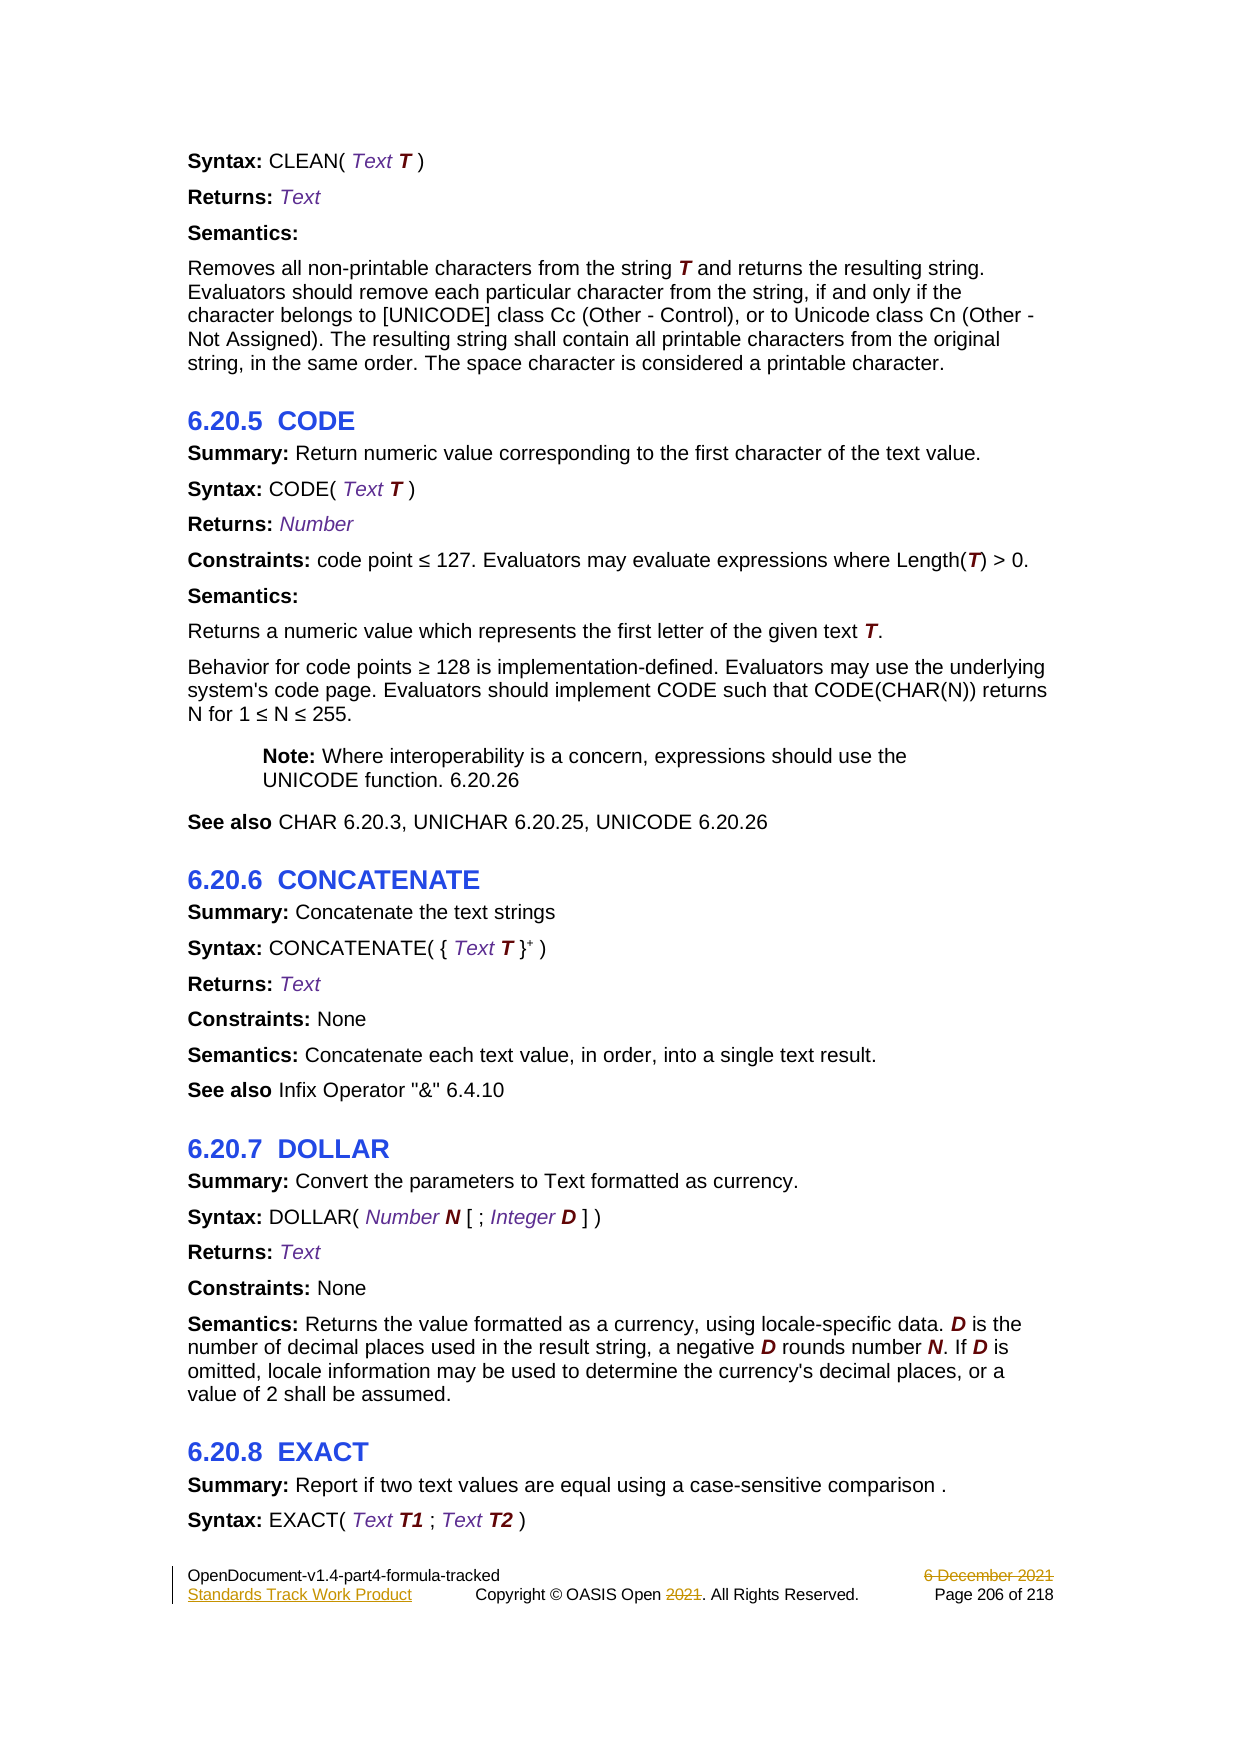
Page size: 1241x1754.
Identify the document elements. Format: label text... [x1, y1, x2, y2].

text Constraints: code point ≤ 127. Evaluators may evaluate expressions where Length(T) > 0. [187, 548, 1053, 572]
text Syntax: EXACT( Text T1 ; Text T2 ) [187, 1509, 1053, 1532]
text Note: Where interoperability is a concern, expressions should use the UNICODE function. 6.20.26 [262, 744, 978, 792]
subtitle CODE [187, 406, 1053, 436]
text Returns: Number [187, 513, 1053, 536]
text Summary: Convert the parameters to Text formatted as currency. [187, 1169, 1053, 1193]
subtitle EXACT [187, 1437, 1053, 1467]
text Syntax: CONCATENATE( { Text T }+ ) [187, 936, 1053, 960]
text Returns: Text [187, 186, 1053, 209]
text Returns: Text [187, 1241, 1053, 1264]
text Syntax: CODE( Text T ) [187, 477, 1053, 501]
text Syntax: CLEAN( Text T ) [187, 150, 1053, 173]
text Returns: Text [187, 972, 1053, 996]
text Summary: Return numeric value corresponding to the first character of the text value. [187, 442, 1053, 465]
text Summary: Report if two text values are equal using a case-sensitive comparison . [187, 1473, 1053, 1497]
text Behavior for code points ≥ 128 is implementation-defined. Evaluators may use the underlying system's code page. Evaluators should implement CODE such that CODE(CHAR(N)) returns N for 1 ≤ N ≤ 255. [187, 655, 1053, 726]
text Semantics: [187, 584, 1053, 608]
text Summary: Concatenate the text strings [187, 901, 1053, 924]
text Removes all non-printable characters from the string T and returns the resulting string. Evaluators should remove each particular character from the string, if and only if the character belongs to [UNICODE] class Cc (Other - Control), or to Unicode class Cn (Other - Not Assigned). The resulting string shall contain all printable characters from the original string, in the same order. The space character is considered a printable character. [187, 257, 1053, 374]
subtitle CONCATENATE [187, 865, 1053, 895]
text Semantics: [187, 221, 1053, 245]
text Returns a numeric value which represents the first letter of the given text T. [187, 620, 1053, 643]
text Semantics: Returns the value formatted as a currency, using locale-specific data. D is the number of decimal places used in the result string, a negative D rounds number N. If D is omitted, locale information may be used to determine the currency's decimal places, or a value of 2 shall be assumed. [187, 1312, 1053, 1406]
text Constraints: None [187, 1008, 1053, 1031]
subtitle DOLLAR [187, 1133, 1053, 1163]
text Constraints: None [187, 1276, 1053, 1300]
text See also Infix Operator "&" 6.4.10 [187, 1079, 1053, 1102]
text See also CHAR 6.20.3, UNICHAR 6.20.25, UNICODE 6.20.26 [187, 810, 1053, 834]
text Syntax: DOLLAR( Number N [ ; Integer D ] ) [187, 1205, 1053, 1229]
text Semantics: Concatenate each text value, in order, into a single text result. [187, 1043, 1053, 1067]
